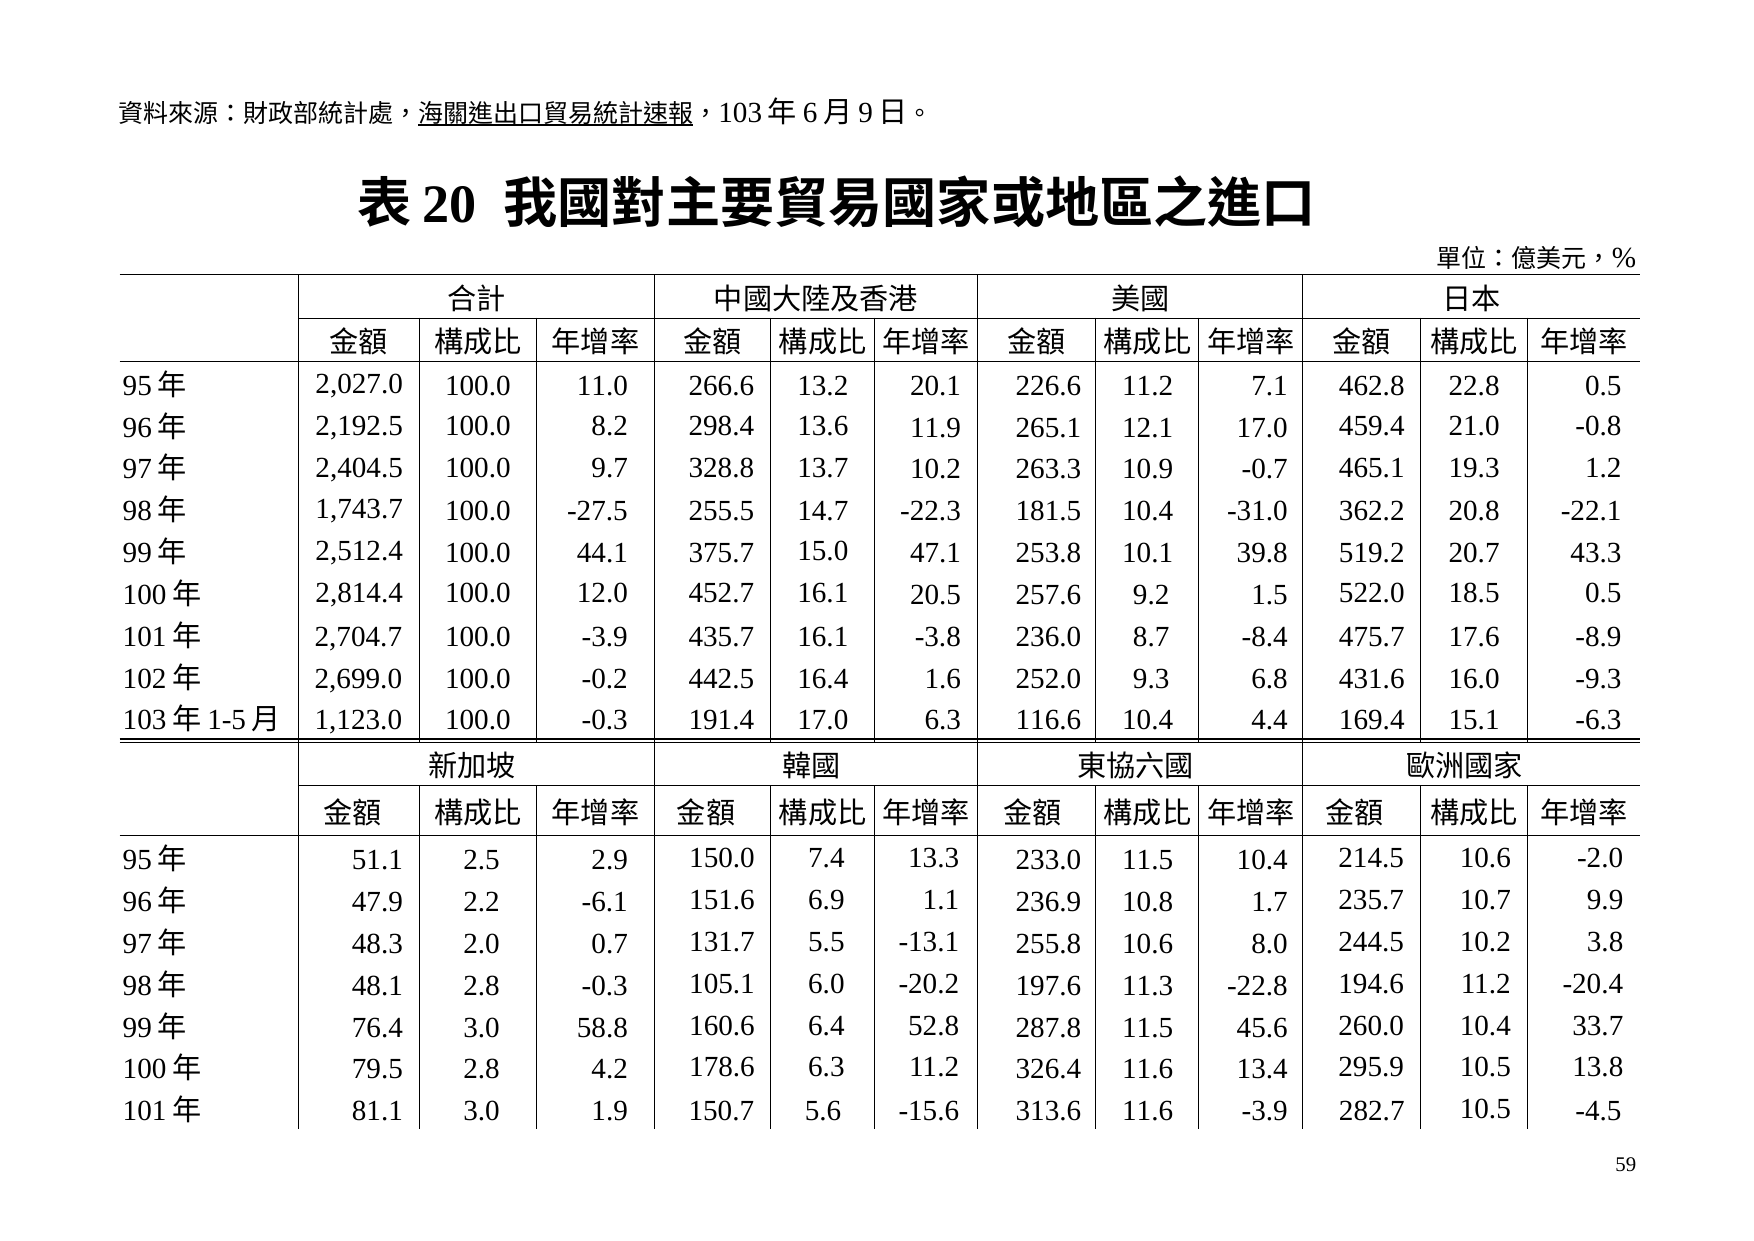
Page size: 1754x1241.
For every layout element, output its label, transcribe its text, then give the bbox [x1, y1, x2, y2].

table_cell 1,743.7 [299, 488, 419, 529]
table_cell 100年 [120, 1045, 298, 1087]
table_cell 8.7 9.3 [1096, 613, 1198, 696]
table_cell 236.0 252.0 [978, 613, 1095, 696]
table_cell 2,512.4 [299, 529, 419, 571]
table_cell 3.0 [420, 1087, 536, 1129]
table_cell 326.4 [978, 1045, 1095, 1087]
table_cell 11.6 [1096, 1087, 1198, 1129]
table_cell 10.4 [1421, 1004, 1527, 1045]
table_cell 151.6 [655, 878, 770, 920]
table_cell 150.0 [655, 836, 770, 878]
table_cell 101年 [120, 1087, 298, 1129]
table_cell 465.1 [1303, 446, 1420, 487]
table_cell 年增率 [1199, 786, 1302, 835]
table_cell 3.0 [420, 1004, 536, 1045]
table_cell 43.3 [1528, 529, 1640, 571]
table_cell 13.4 [1199, 1045, 1302, 1087]
table_cell 10.9 [1096, 446, 1198, 487]
table_cell 58.8 [537, 1004, 654, 1045]
table_cell 11.5 [1096, 1004, 1198, 1045]
table_cell 4.4 [1199, 696, 1302, 738]
table_cell 2.5 [420, 836, 536, 878]
table_cell -6.1 [537, 878, 654, 920]
table_cell 97年 [120, 920, 298, 962]
table_cell 16.1 16.4 [771, 613, 874, 696]
table_cell 11.3 [1096, 962, 1198, 1003]
table_cell 東協六國 [978, 743, 1302, 785]
table_cell 181.5 [978, 488, 1095, 529]
table_cell 19.3 [1421, 446, 1527, 487]
text 資料來源：財政部統計處，海關進出口貿易統計速報，103年6月9日。 [118, 88, 1636, 131]
table_cell 16.1 [771, 571, 874, 613]
text 單位：億美元，% [118, 238, 1636, 274]
table_cell -6.3 [1528, 696, 1640, 738]
table_cell 214.5 [1303, 836, 1420, 878]
table_cell 年增率 [1528, 786, 1640, 835]
table_cell 47.9 [299, 878, 419, 920]
table_cell 10.6 [1421, 836, 1527, 878]
table_cell 7.1 [1199, 362, 1302, 404]
table_cell 4.2 [537, 1045, 654, 1087]
table_cell 100.0 [420, 696, 536, 738]
table_cell 131.7 [655, 920, 770, 962]
table_cell 459.4 [1303, 404, 1420, 446]
table_cell 10.4 [1199, 836, 1302, 878]
table_cell 255.8 [978, 920, 1095, 962]
table_cell [120, 318, 298, 361]
table_cell 178.6 [655, 1045, 770, 1087]
table_cell 韓國 [655, 743, 977, 785]
table_cell 265.1 [978, 404, 1095, 446]
table_cell 100.0 [420, 529, 536, 571]
table_cell 99年 [120, 1004, 298, 1045]
table_cell 10.5 [1421, 1087, 1527, 1129]
table_cell 98年 [120, 962, 298, 1003]
table_cell 1.7 [1199, 878, 1302, 920]
table_cell 0.5 [1528, 571, 1640, 613]
table_cell -22.8 [1199, 962, 1302, 1003]
table_cell 150.7 [655, 1087, 770, 1129]
table_cell 金額 [655, 319, 770, 361]
table_cell 10.2 [875, 446, 977, 487]
table_cell 313.6 [978, 1087, 1095, 1129]
table_cell 22.8 [1421, 362, 1527, 404]
table_cell 10.7 [1421, 878, 1527, 920]
table_header 中國大陸及香港 [655, 275, 977, 318]
table_cell 48.1 [299, 962, 419, 1003]
table_cell 年增率 [537, 319, 654, 361]
table_cell 44.1 [537, 529, 654, 571]
table_cell 99年 [120, 529, 298, 571]
table_cell 年增率 [537, 786, 654, 835]
table_cell 構成比 [1096, 319, 1198, 361]
table_header [120, 275, 298, 318]
table_cell 20.8 [1421, 488, 1527, 529]
table_cell 金額 [299, 786, 419, 835]
table_cell -22.1 [1528, 488, 1640, 529]
table_cell 233.0 [978, 836, 1095, 878]
table_cell -3.8 1.6 [875, 613, 977, 696]
table_cell 519.2 [1303, 529, 1420, 571]
table_cell 253.8 [978, 529, 1095, 571]
table_cell 6.4 [771, 1004, 874, 1045]
table_cell 11.6 [1096, 1045, 1198, 1087]
table_cell 金額 [1303, 786, 1420, 835]
table_cell 76.4 [299, 1004, 419, 1045]
table_cell 116.6 [978, 696, 1095, 738]
text 表20 我國對主要貿易國家或地區之進口 [118, 159, 1636, 238]
table_cell 1.2 [1528, 446, 1640, 487]
table_cell 255.5 [655, 488, 770, 529]
table_cell 33.7 [1528, 1004, 1640, 1045]
table_cell 17.6 16.0 [1421, 613, 1527, 696]
table_cell -8.9 -9.3 [1528, 613, 1640, 696]
table_cell 11.5 [1096, 836, 1198, 878]
table_cell 100.0 [420, 362, 536, 404]
table_cell -2.0 [1528, 836, 1640, 878]
table_cell 7.4 [771, 836, 874, 878]
table_cell 197.6 [978, 962, 1095, 1003]
table_cell 235.7 [1303, 878, 1420, 920]
table_cell 6.3 [875, 696, 977, 738]
table_cell 51.1 [299, 836, 419, 878]
table_cell 金額 [655, 786, 770, 835]
table_cell -22.3 [875, 488, 977, 529]
table_cell 20.1 [875, 362, 977, 404]
table_cell -0.8 [1528, 404, 1640, 446]
table_cell [120, 785, 298, 835]
table_cell 12.0 [537, 571, 654, 613]
table_cell 103年1-5月 [120, 696, 298, 738]
table_cell 295.9 [1303, 1045, 1420, 1087]
table_cell 10.4 [1096, 488, 1198, 529]
table_cell 1.9 [537, 1087, 654, 1129]
table_cell 260.0 [1303, 1004, 1420, 1045]
table_cell 100.0 [420, 404, 536, 446]
table_cell 169.4 [1303, 696, 1420, 738]
table_cell 96年 [120, 404, 298, 446]
table_cell 81.1 [299, 1087, 419, 1129]
table_cell 11.2 [1096, 362, 1198, 404]
table_cell 9.2 [1096, 571, 1198, 613]
table_cell 522.0 [1303, 571, 1420, 613]
table_cell 266.6 [655, 362, 770, 404]
table_cell 47.1 [875, 529, 977, 571]
table_header 合計 [299, 275, 654, 318]
table_cell 9.7 [537, 446, 654, 487]
table_cell 11.2 [875, 1045, 977, 1087]
table_cell 構成比 [1421, 319, 1527, 361]
table_cell 10.1 [1096, 529, 1198, 571]
table_cell -8.4 6.8 [1199, 613, 1302, 696]
table_cell 18.5 [1421, 571, 1527, 613]
table_cell 2,027.0 [299, 362, 419, 404]
table_cell 21.0 [1421, 404, 1527, 446]
table_cell -3.9 [1199, 1087, 1302, 1129]
table_cell 5.5 [771, 920, 874, 962]
table_cell 2,814.4 [299, 571, 419, 613]
table_cell 11.9 [875, 404, 977, 446]
table_cell 435.7 442.5 [655, 613, 770, 696]
table_cell 13.6 [771, 404, 874, 446]
table_cell 13.8 [1528, 1045, 1640, 1087]
table_cell 79.5 [299, 1045, 419, 1087]
table_cell 構成比 [420, 319, 536, 361]
table_cell 10.2 [1421, 920, 1527, 962]
table_cell 13.7 [771, 446, 874, 487]
table_cell 10.8 [1096, 878, 1198, 920]
table_cell 2.8 [420, 1045, 536, 1087]
table_cell -27.5 [537, 488, 654, 529]
table_cell 10.4 [1096, 696, 1198, 738]
table_cell 2,704.7 2,699.0 [299, 613, 419, 696]
table_cell -31.0 [1199, 488, 1302, 529]
table_cell 17.0 [771, 696, 874, 738]
table_cell [120, 743, 298, 785]
table_cell 2.2 [420, 878, 536, 920]
table_cell 構成比 [1421, 786, 1527, 835]
table_cell 20.5 [875, 571, 977, 613]
table_cell 98年 [120, 488, 298, 529]
table_cell 95年 [120, 836, 298, 878]
table_cell 95年 [120, 362, 298, 404]
table_cell 8.0 [1199, 920, 1302, 962]
table_cell 39.8 [1199, 529, 1302, 571]
table_cell 年增率 [1528, 319, 1640, 361]
table_cell 6.9 [771, 878, 874, 920]
table_cell 160.6 [655, 1004, 770, 1045]
table_cell -20.4 [1528, 962, 1640, 1003]
table_cell 金額 [299, 319, 419, 361]
table_cell 97年 [120, 446, 298, 487]
table_cell 6.3 [771, 1045, 874, 1087]
table_cell 年增率 [875, 786, 977, 835]
table_cell 14.7 [771, 488, 874, 529]
table_cell -0.3 [537, 962, 654, 1003]
table_cell 257.6 [978, 571, 1095, 613]
table_cell 20.7 [1421, 529, 1527, 571]
table_cell 1.1 [875, 878, 977, 920]
table_cell 年增率 [1199, 319, 1302, 361]
table_cell 構成比 [771, 786, 874, 835]
table_cell 6.0 [771, 962, 874, 1003]
table_cell 52.8 [875, 1004, 977, 1045]
table_cell 1,123.0 [299, 696, 419, 738]
table_cell 0.5 [1528, 362, 1640, 404]
table_cell 17.0 [1199, 404, 1302, 446]
table_cell 362.2 [1303, 488, 1420, 529]
table_cell 金額 [978, 319, 1095, 361]
table_cell 構成比 [1096, 786, 1198, 835]
table_cell 1.5 [1199, 571, 1302, 613]
table_cell -0.7 [1199, 446, 1302, 487]
table_cell 100.0 100.0 [420, 613, 536, 696]
table_cell 8.2 [537, 404, 654, 446]
table_cell -13.1 [875, 920, 977, 962]
table_cell 12.1 [1096, 404, 1198, 446]
table_cell 96年 [120, 878, 298, 920]
table_cell 2,192.5 [299, 404, 419, 446]
table_cell 263.3 [978, 446, 1095, 487]
table_cell 282.7 [1303, 1087, 1420, 1129]
table_cell 101年 102年 [120, 613, 298, 696]
table_cell 新加坡 [299, 743, 654, 785]
table_cell 11.0 [537, 362, 654, 404]
table_cell 金額 [978, 786, 1095, 835]
table_cell 13.2 [771, 362, 874, 404]
table_cell 462.8 [1303, 362, 1420, 404]
table_cell 構成比 [771, 319, 874, 361]
table_header 日本 [1303, 275, 1640, 318]
table_cell 15.0 [771, 529, 874, 571]
table_cell 10.5 [1421, 1045, 1527, 1087]
table_cell 48.3 [299, 920, 419, 962]
table_cell 45.6 [1199, 1004, 1302, 1045]
table_cell 構成比 [420, 786, 536, 835]
table_cell 9.9 [1528, 878, 1640, 920]
table_cell 452.7 [655, 571, 770, 613]
table_cell -4.5 [1528, 1087, 1640, 1129]
table_cell 375.7 [655, 529, 770, 571]
table_cell 15.1 [1421, 696, 1527, 738]
table_cell 226.6 [978, 362, 1095, 404]
table_cell -20.2 [875, 962, 977, 1003]
table_cell 13.3 [875, 836, 977, 878]
table_cell 10.6 [1096, 920, 1198, 962]
table_cell 2.9 [537, 836, 654, 878]
table_cell 100年 [120, 571, 298, 613]
table_cell 287.8 [978, 1004, 1095, 1045]
table_cell 191.4 [655, 696, 770, 738]
table_cell 11.2 [1421, 962, 1527, 1003]
table_cell 3.8 [1528, 920, 1640, 962]
table_cell -15.6 [875, 1087, 977, 1129]
table_cell 金額 [1303, 319, 1420, 361]
table_cell 328.8 [655, 446, 770, 487]
table_cell 244.5 [1303, 920, 1420, 962]
table_cell 0.7 [537, 920, 654, 962]
table_cell 2,404.5 [299, 446, 419, 487]
table_cell 100.0 [420, 488, 536, 529]
table_cell 100.0 [420, 571, 536, 613]
table_cell 5.6 [771, 1087, 874, 1129]
table_cell 475.7 431.6 [1303, 613, 1420, 696]
table_cell 2.0 [420, 920, 536, 962]
table_cell 105.1 [655, 962, 770, 1003]
table_cell 298.4 [655, 404, 770, 446]
table_cell 年增率 [875, 319, 977, 361]
table_cell -3.9 -0.2 [537, 613, 654, 696]
table_cell 100.0 [420, 446, 536, 487]
table_cell 2.8 [420, 962, 536, 1003]
table_cell 236.9 [978, 878, 1095, 920]
table_cell 歐洲國家 [1303, 743, 1640, 785]
table_cell 194.6 [1303, 962, 1420, 1003]
table_header 美國 [978, 275, 1302, 318]
table_cell -0.3 [537, 696, 654, 738]
